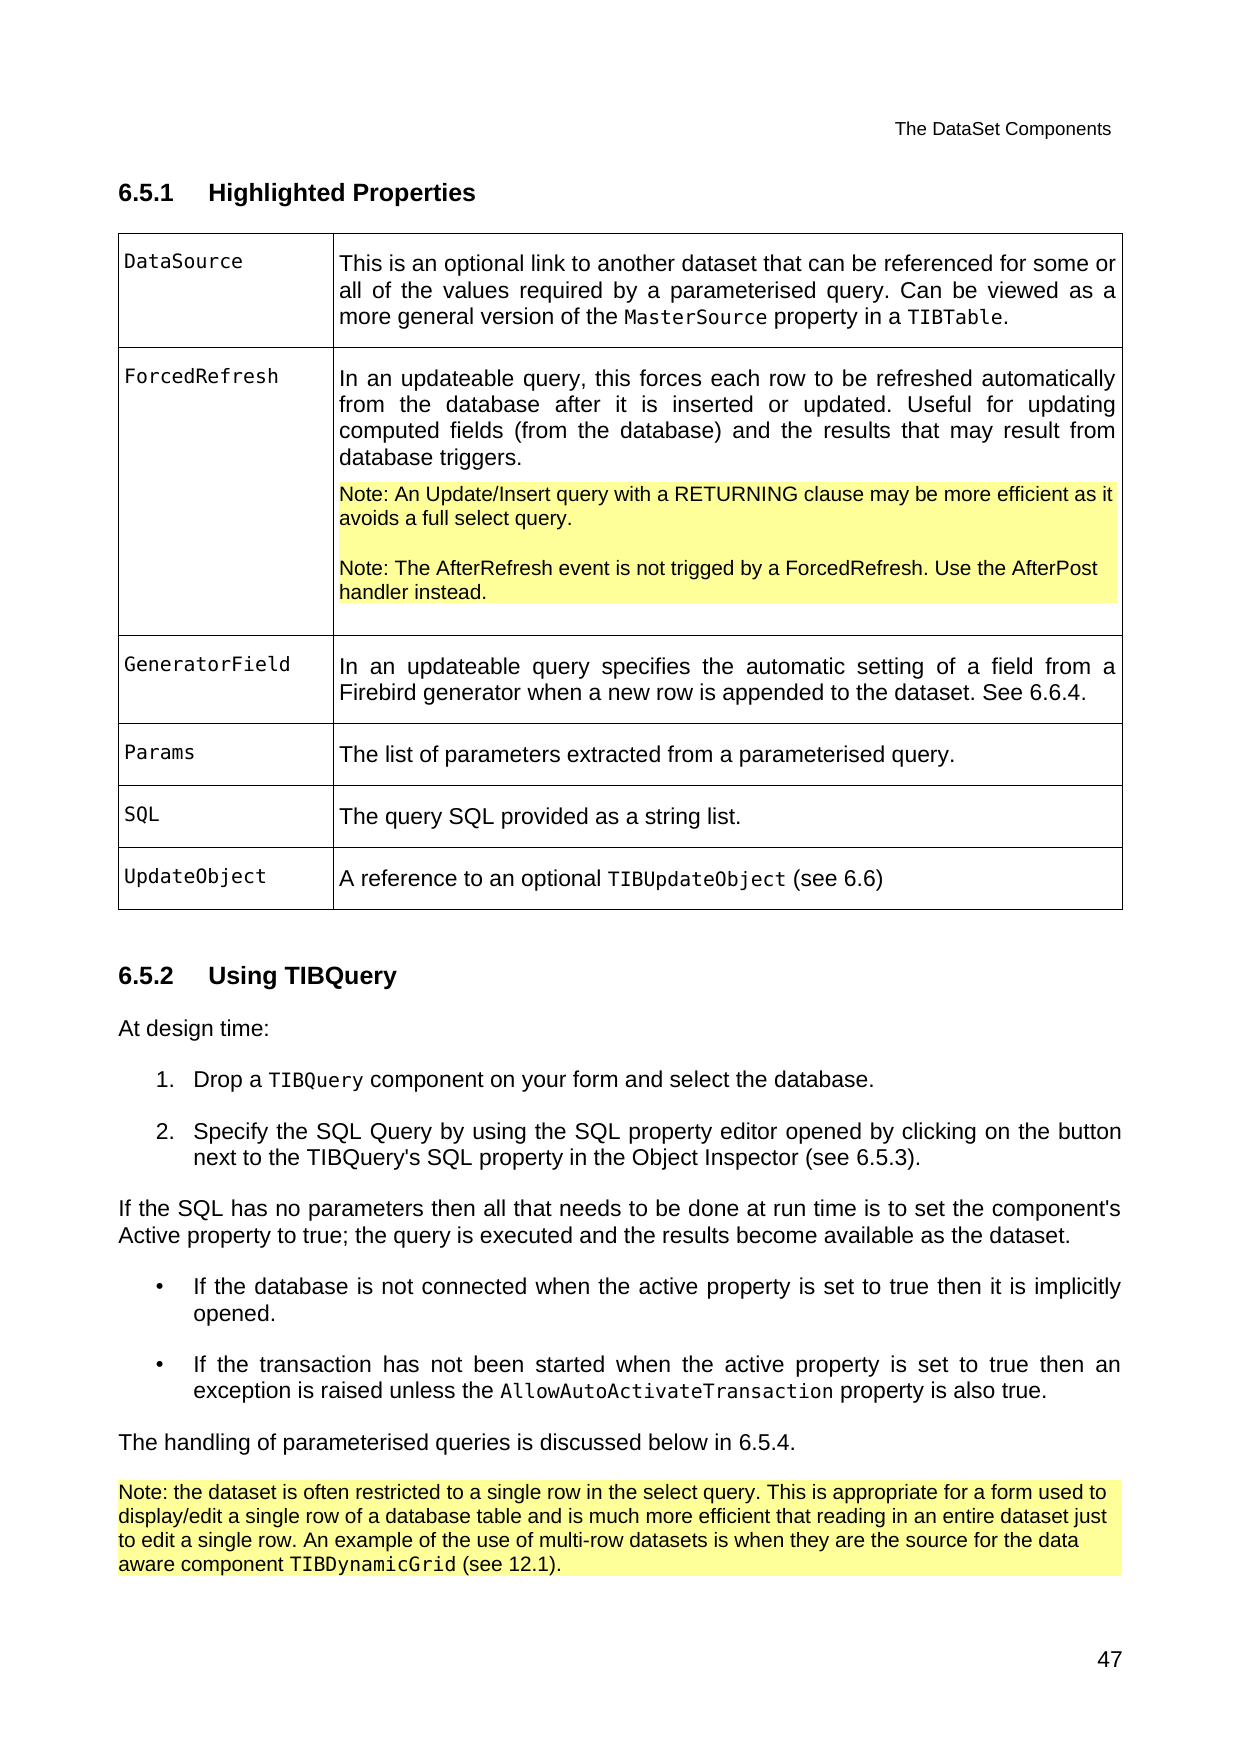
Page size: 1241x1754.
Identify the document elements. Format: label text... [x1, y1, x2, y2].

table_cell The list of parameters extracted from a parameterised query. [334, 724, 1122, 785]
table_cell ForcedRefresh [119, 348, 333, 635]
table_header UpdateObject [119, 848, 333, 909]
subtitle Using TIBQuery [118, 961, 1122, 989]
table_cell The query SQL provided as a string list. [334, 786, 1122, 847]
table_cell In an updateable query specifies the automatic setting of a field from a Firebird generator when a new row is appended to the dataset. See 6.6.4. [334, 636, 1122, 723]
text At design time: [118, 1015, 1122, 1041]
table_header A reference to an optional TIBUpdateObject (see 6.6) [334, 848, 1122, 909]
table_cell GeneratorField [119, 636, 333, 723]
list If the database is not connected when the active property is set to true then it is implicitly opened. [156, 1273, 1122, 1326]
list Specify the SQL Query by using the SQL property editor opened by clicking on the button next to the TIBQuery's SQL property in the Object Inspector (see 6.5.3). [156, 1118, 1122, 1170]
text Note: the dataset is often restricted to a single row in the select query. This is appropriate for a form used to display/edit a single row of a database table and is much more efficient that reading in an entire dataset just to edit a single row. An example of the use of multi-row datasets is when they are the source for the data aware component TIBDynamicGrid (see 12.1). [118, 1480, 1122, 1576]
text The handling of parameterised queries is discussed below in 6.5.4. [118, 1428, 1122, 1455]
list Drop a TIBQuery component on your form and select the database. [156, 1066, 1122, 1093]
table_cell SQL [119, 786, 333, 847]
table_cell Params [119, 724, 333, 785]
table_header DataSource [119, 234, 333, 347]
table_header This is an optional link to another dataset that can be referenced for some or all of the values required by a parameterised query. Can be viewed as a more general version of the MasterSource property in a TIBTable. [334, 234, 1122, 347]
subtitle Highlighted Properties [118, 178, 1122, 207]
text If the SQL has no parameters then all that needs to be done at run time is to set the component's Active property to true; the query is executed and the results become available as the dataset. [118, 1195, 1122, 1248]
table_cell In an updateable query, this forces each row to be refreshed automatically from the database after it is inserted or updated. Useful for updating computed fields (from the database) and the results that may result from database triggers. Note: An Update/Insert query with a RETURNING clause may be more efficient as it avoids a full select query. Note: The AfterRefresh event is not trigged by a ForcedRefresh. Use the AfterPost handler instead. [334, 348, 1122, 635]
list If the transaction has not been started when the active property is set to true then an exception is raised unless the AllowAutoActivateTransaction property is also true. [156, 1351, 1122, 1403]
